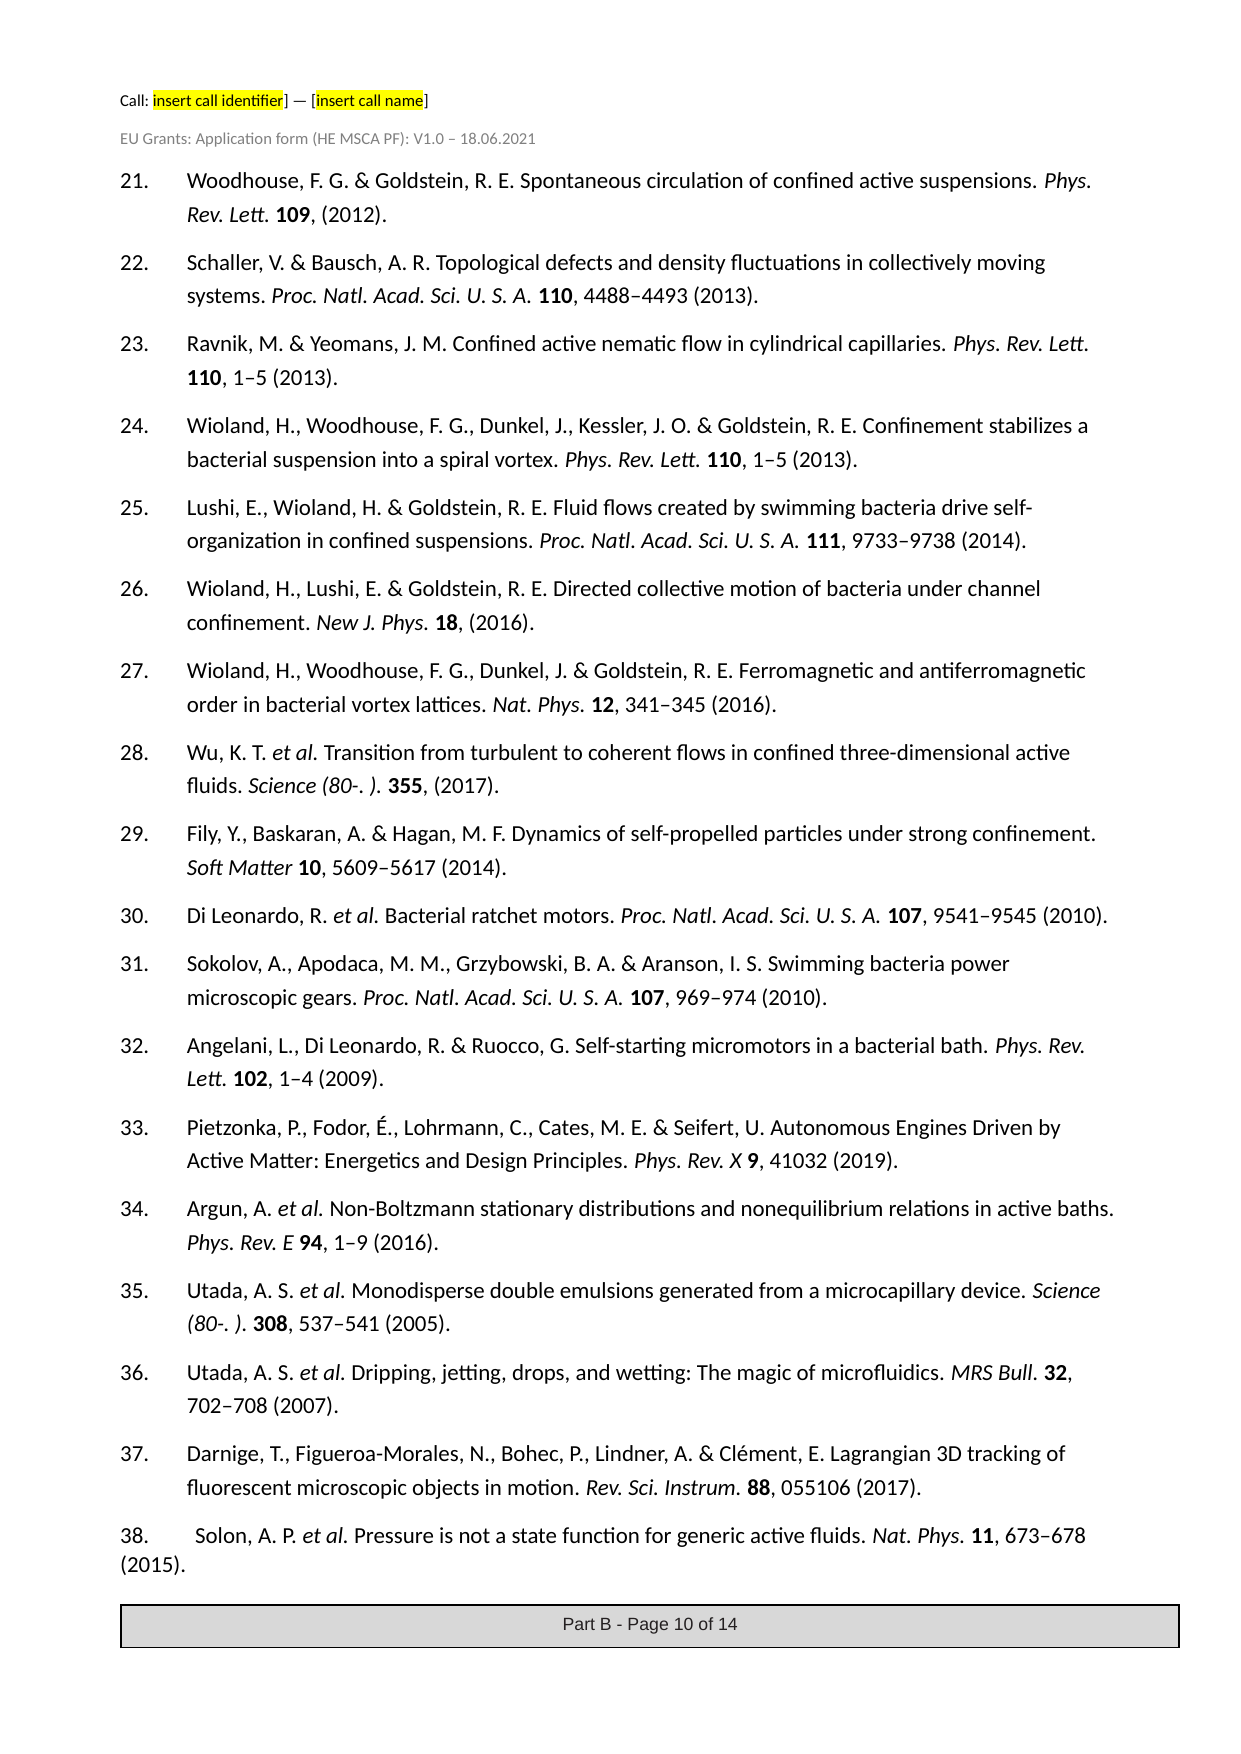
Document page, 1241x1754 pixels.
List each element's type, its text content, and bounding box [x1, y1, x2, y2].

text 31. Sokolov, A., Apodaca, M. M., Grzybowski, B. A. & Aranson, I. S. Swimming bacteria power microscopic gears. Proc. Natl. Acad. Sci. U. S. A. 107, 969–974 (2010). [120, 949, 1121, 1011]
text 38. Solon, A. P. et al. Pressure is not a state function for generic active fluids. Nat. Phys. 11, 673–678 (2015). [120, 1521, 1121, 1578]
text 33. Pietzonka, P., Fodor, É., Lohrmann, C., Cates, M. E. & Seifert, U. Autonomous Engines Driven by Active Matter: Energetics and Design Principles. Phys. Rev. X 9, 41032 (2019). [120, 1113, 1121, 1174]
text 35. Utada, A. S. et al. Monodisperse double emulsions generated from a microcapillary device. Science (80-. ). 308, 537–541 (2005). [120, 1276, 1121, 1338]
text 25. Lushi, E., Wioland, H. & Goldstein, R. E. Fluid flows created by swimming bacteria drive self-organization in confined suspensions. Proc. Natl. Acad. Sci. U. S. A. 111, 9733–9738 (2014). [120, 493, 1121, 554]
text 23. Ravnik, M. & Yeomans, J. M. Confined active nematic flow in cylindrical capillaries. Phys. Rev. Lett. 110, 1–5 (2013). [120, 329, 1121, 391]
text 26. Wioland, H., Lushi, E. & Goldstein, R. E. Directed collective motion of bacteria under channel confinement. New J. Phys. 18, (2016). [120, 574, 1121, 636]
text 28. Wu, K. T. et al. Transition from turbulent to coherent flows in confined three-dimensional active fluids. Science (80-. ). 355, (2017). [120, 738, 1121, 799]
text 27. Wioland, H., Woodhouse, F. G., Dunkel, J. & Goldstein, R. E. Ferromagnetic and antiferromagnetic order in bacterial vortex lattices. Nat. Phys. 12, 341–345 (2016). [120, 656, 1121, 718]
text 21. Woodhouse, F. G. & Goldstein, R. E. Spontaneous circulation of confined active suspensions. Phys. Rev. Lett. 109, (2012). [120, 166, 1121, 228]
text 32. Angelani, L., Di Leonardo, R. & Ruocco, G. Self-starting micromotors in a bacterial bath. Phys. Rev. Lett. 102, 1–4 (2009). [120, 1031, 1121, 1093]
text 37. Darnige, T., Figueroa-Morales, N., Bohec, P., Lindner, A. & Clément, E. Lagrangian 3D tracking of fluorescent microscopic objects in motion. Rev. Sci. Instrum. 88, 055106 (2017). [120, 1439, 1121, 1501]
text 34. Argun, A. et al. Non-Boltzmann stationary distributions and nonequilibrium relations in active baths. Phys. Rev. E 94, 1–9 (2016). [120, 1194, 1121, 1256]
text 36. Utada, A. S. et al. Dripping, jetting, drops, and wetting: The magic of microfluidics. MRS Bull. 32, 702–708 (2007). [120, 1358, 1121, 1419]
text 30. Di Leonardo, R. et al. Bacterial ratchet motors. Proc. Natl. Acad. Sci. U. S. A. 107, 9541–9545 (2010). [120, 901, 1121, 929]
text 24. Wioland, H., Woodhouse, F. G., Dunkel, J., Kessler, J. O. & Goldstein, R. E. Confinement stabilizes a bacterial suspension into a spiral vortex. Phys. Rev. Lett. 110, 1–5 (2013). [120, 411, 1121, 473]
text 29. Fily, Y., Baskaran, A. & Hagan, M. F. Dynamics of self-propelled particles under strong confinement. Soft Matter 10, 5609–5617 (2014). [120, 819, 1121, 881]
text 22. Schaller, V. & Bausch, A. R. Topological defects and density fluctuations in collectively moving systems. Proc. Natl. Acad. Sci. U. S. A. 110, 4488–4493 (2013). [120, 248, 1121, 309]
